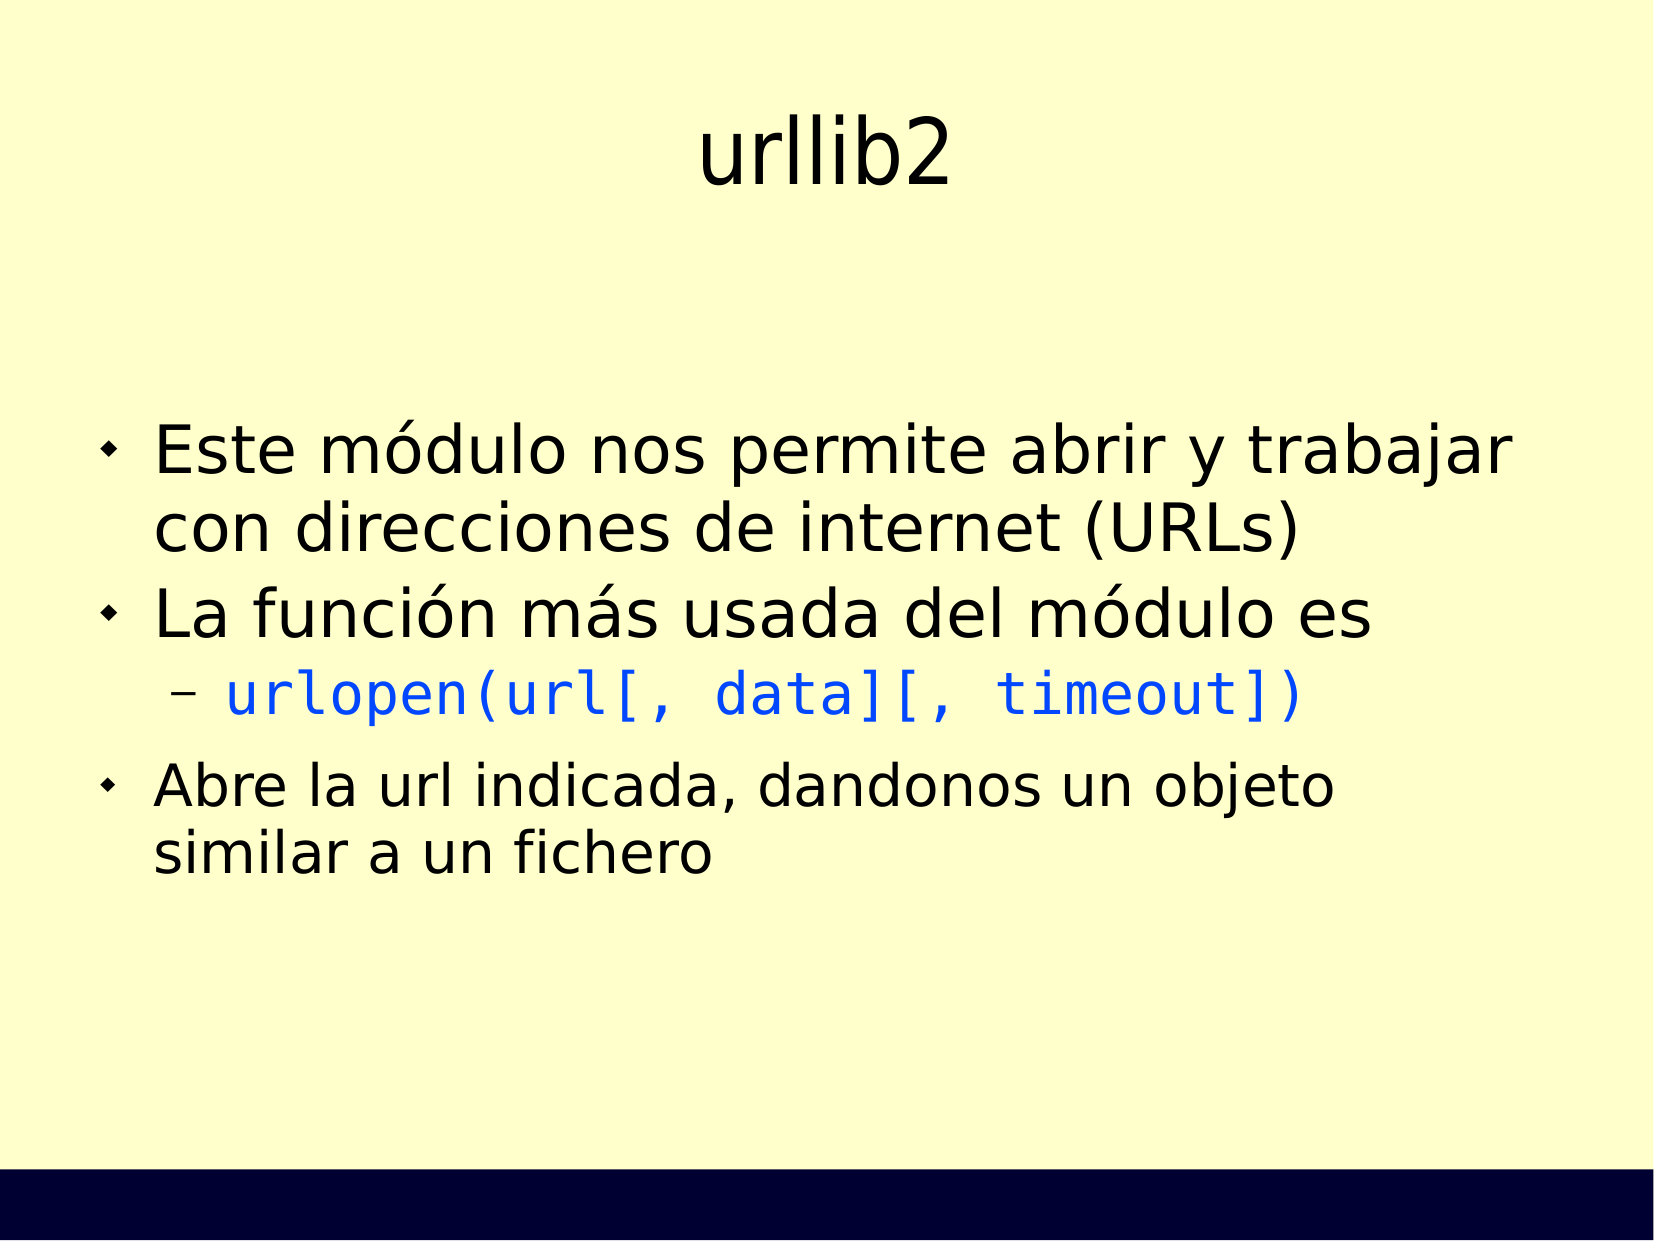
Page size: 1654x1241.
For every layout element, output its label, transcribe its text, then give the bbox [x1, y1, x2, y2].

title urllib2 [82, 49, 1571, 257]
list Este módulo nos permite abrir y trabajar con direcciones de internet (URLs) La función más usada del módulo es urlopen(url[, data][, timeout]) Abre la url indicada, dandonos un objeto similar a un fichero [82, 290, 1538, 1010]
